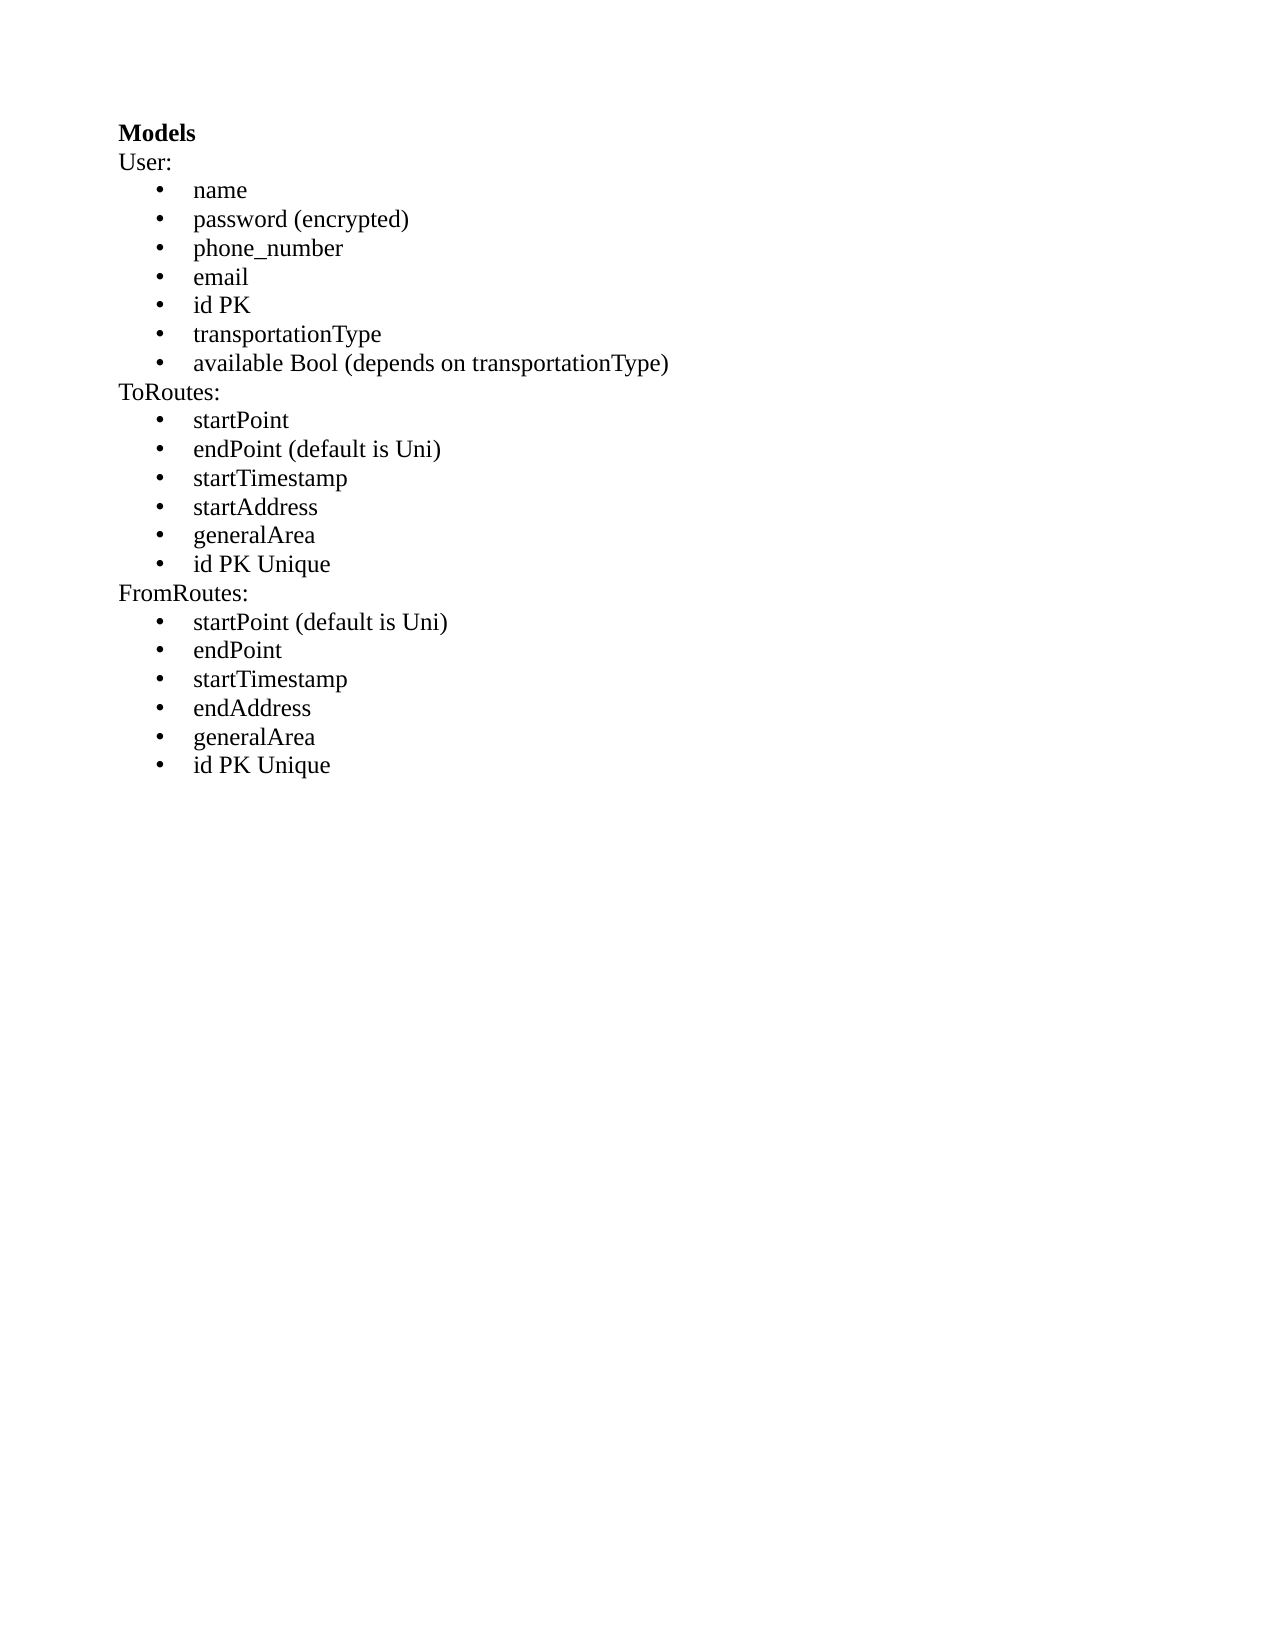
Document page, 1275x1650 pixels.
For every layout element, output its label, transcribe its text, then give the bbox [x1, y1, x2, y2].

list generalArea [156, 521, 1157, 549]
list phone_number [156, 233, 1157, 262]
list generalArea [156, 722, 1157, 751]
list startTimestamp [156, 664, 1157, 693]
list id PK Unique [156, 751, 1157, 779]
list endPoint (default is Uni) [156, 434, 1157, 463]
list password (encrypted) [156, 204, 1157, 233]
list id PK Unique [156, 549, 1157, 578]
text Models [118, 118, 1157, 147]
list available Bool (depends on transportationType) [156, 348, 1157, 377]
list endPoint [156, 636, 1157, 664]
text User: [118, 147, 1157, 176]
list name [156, 176, 1157, 204]
text FromRoutes: [118, 578, 1157, 607]
list endAddress [156, 693, 1157, 722]
list startTimestamp [156, 463, 1157, 492]
list id PK [156, 291, 1157, 319]
text ToRoutes: [118, 377, 1157, 406]
list startAddress [156, 492, 1157, 521]
list email [156, 262, 1157, 291]
list transportationType [156, 319, 1157, 348]
list startPoint (default is Uni) [156, 607, 1157, 636]
list startPoint [156, 406, 1157, 434]
